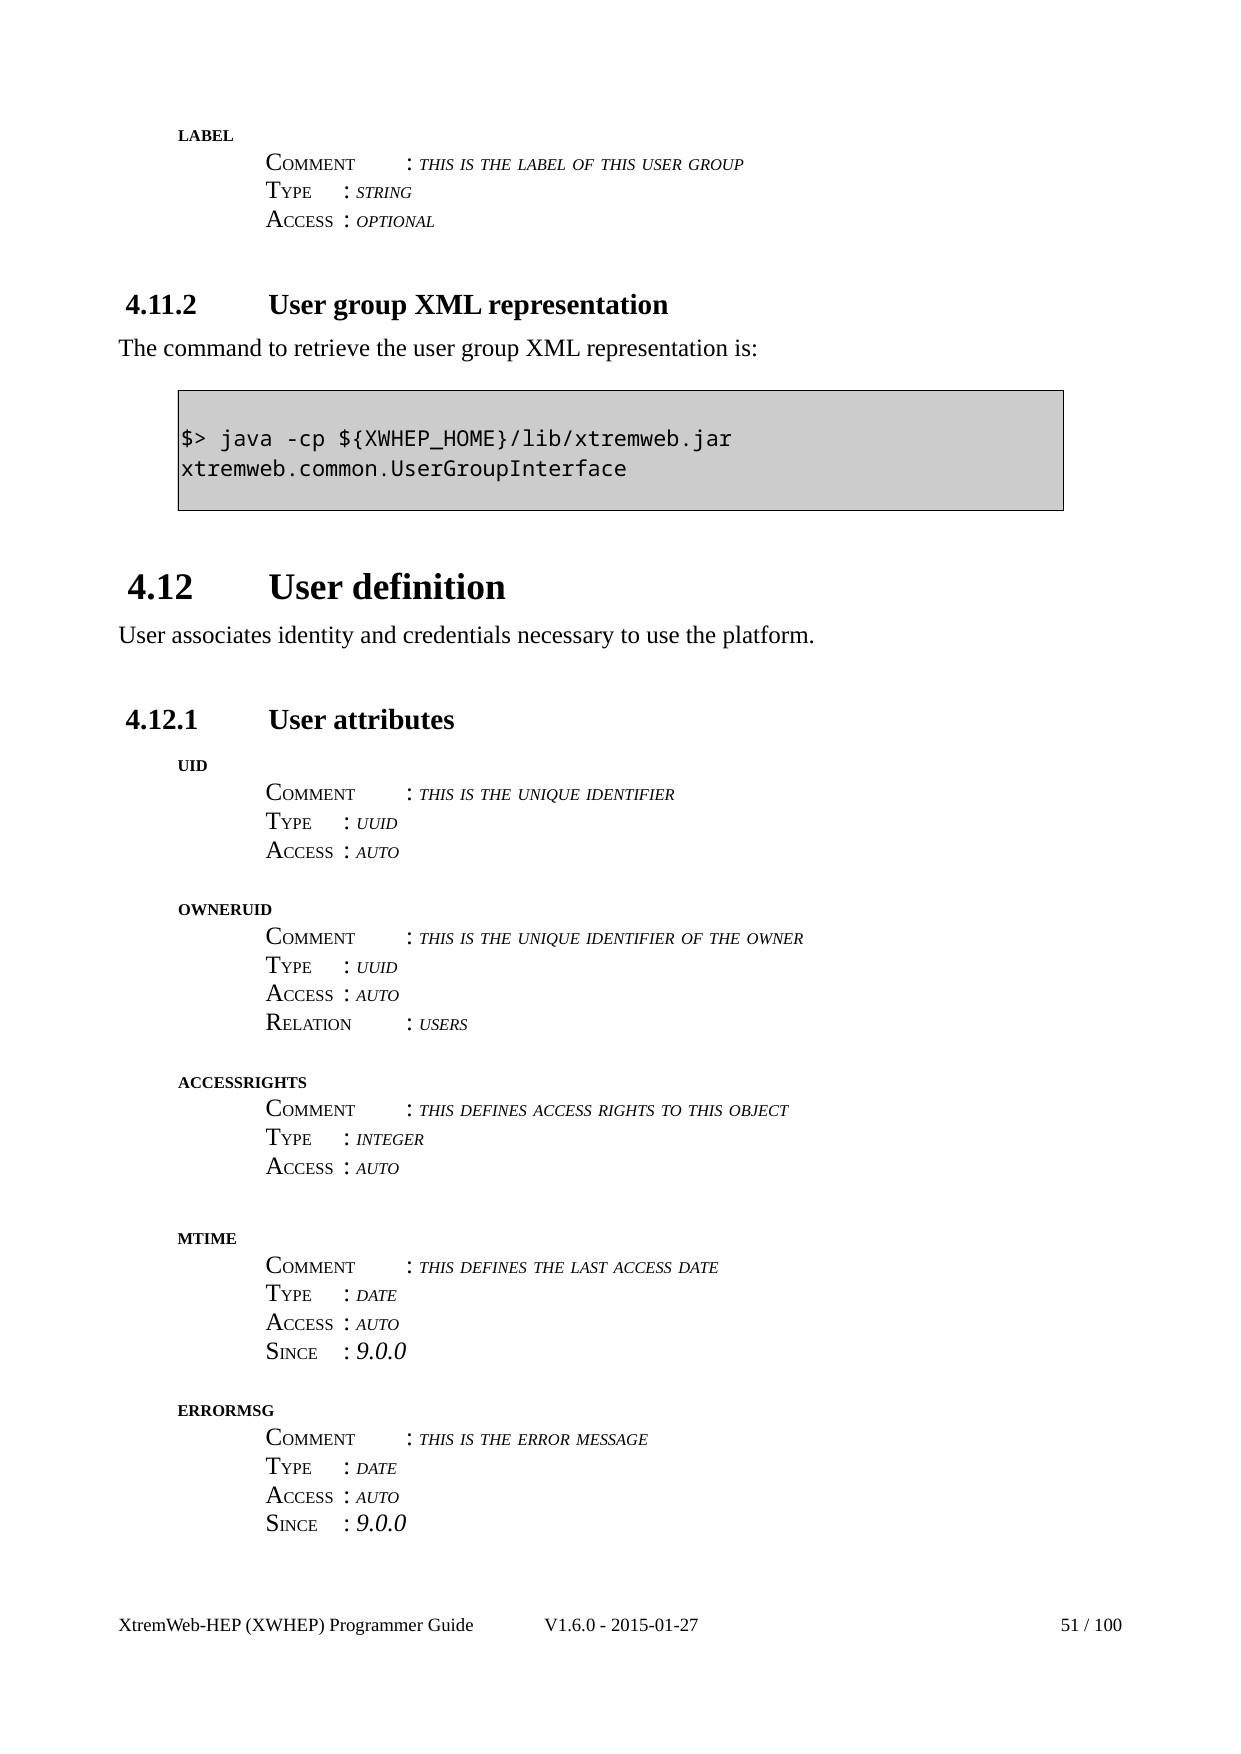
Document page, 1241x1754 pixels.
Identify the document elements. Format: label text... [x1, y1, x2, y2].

text Type : uuid [265, 806, 1122, 835]
text owneruid [178, 892, 1122, 921]
text Type : date [265, 1451, 1122, 1480]
text Since : 9.0.0 [265, 1336, 1122, 1365]
text The command to retrieve the user group XML representation is: [118, 333, 1122, 362]
subtitle User attributes [118, 702, 1122, 736]
text Comment : this is the unique identifier [265, 777, 1122, 806]
text accessrights [178, 1065, 1122, 1093]
text Access : auto [265, 1480, 1122, 1508]
text Comment : this is the error message [265, 1422, 1122, 1451]
text label [178, 118, 1122, 147]
text Access : auto [265, 835, 1122, 863]
text Type : uuid [265, 950, 1122, 978]
text Access : optional [265, 204, 1122, 233]
text Type : string [265, 176, 1122, 204]
subtitle User definition [118, 564, 1122, 607]
text Access : auto [265, 1151, 1122, 1180]
text Access : auto [265, 978, 1122, 1007]
subtitle User group XML representation [118, 287, 1122, 320]
text Type : integer [265, 1122, 1122, 1151]
text Comment : this defines the last access date [265, 1250, 1122, 1278]
text User associates identity and credentials necessary to use the platform. [118, 620, 1122, 649]
text mtime [177, 1221, 1122, 1250]
text $> java -cp ${XWHEP_HOME}/lib/xtremweb.jar xtremweb.common.UserGroupInterface [179, 420, 1063, 480]
text Since : 9.0.0 [265, 1508, 1122, 1537]
text Comment : this defines access rights to this object [265, 1093, 1122, 1122]
text Relation : users [265, 1007, 1122, 1036]
text Comment : this is the label of this user group [265, 147, 1122, 176]
text uid [177, 748, 1122, 777]
text errormsg [177, 1393, 1122, 1422]
text Comment : this is the unique identifier of the owner [265, 921, 1122, 950]
text Access : auto [265, 1307, 1122, 1336]
text Type : date [265, 1278, 1122, 1307]
